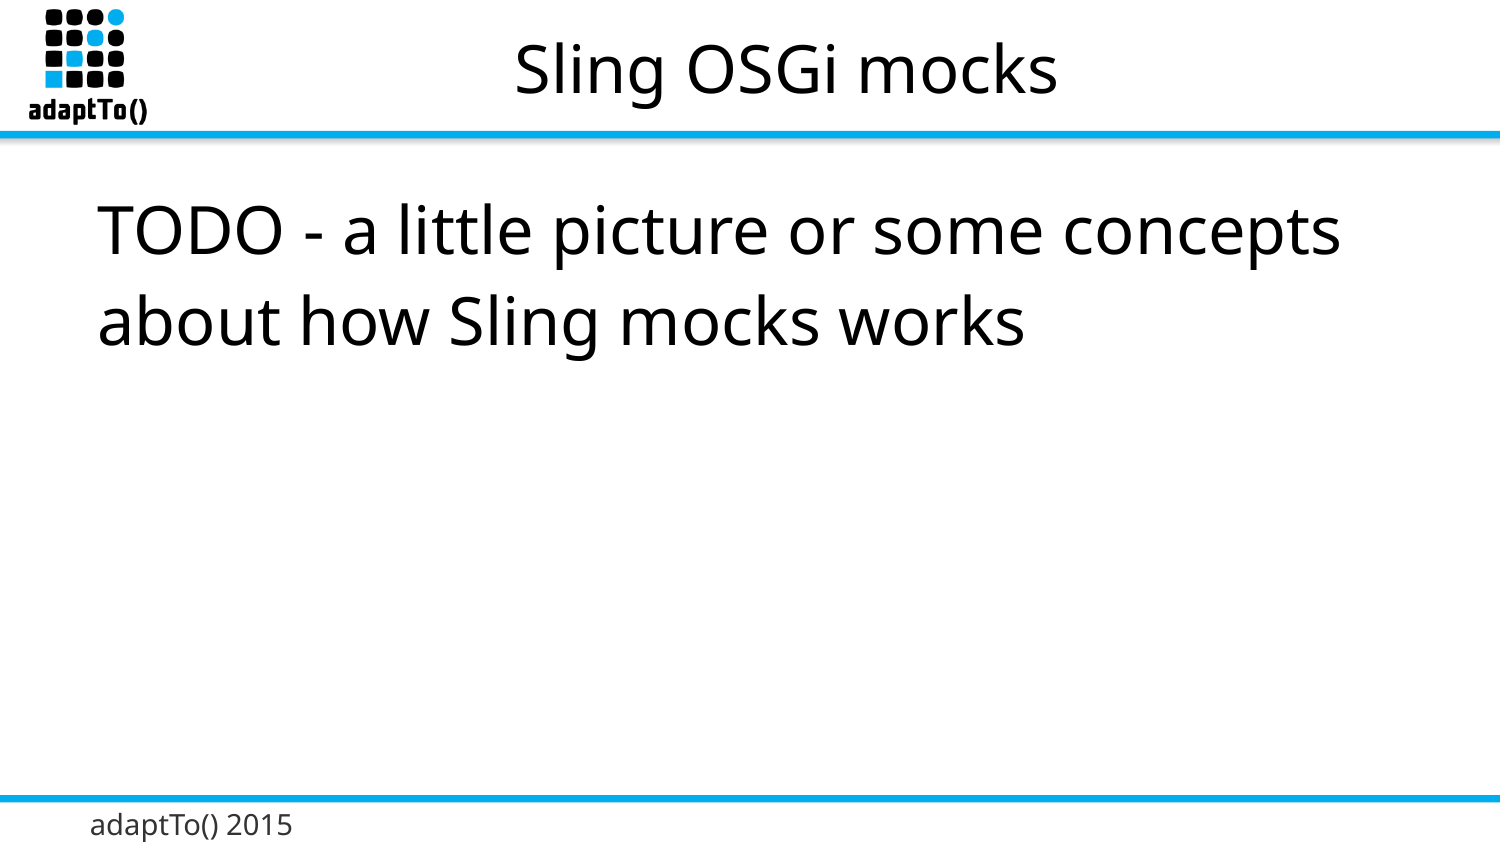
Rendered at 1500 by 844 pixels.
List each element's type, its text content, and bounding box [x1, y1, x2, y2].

list TODO - a little picture or some concepts about how Sling mocks works [52, 183, 1447, 760]
picture [27, 6, 148, 126]
title Sling OSGi mocks [150, 15, 1425, 121]
